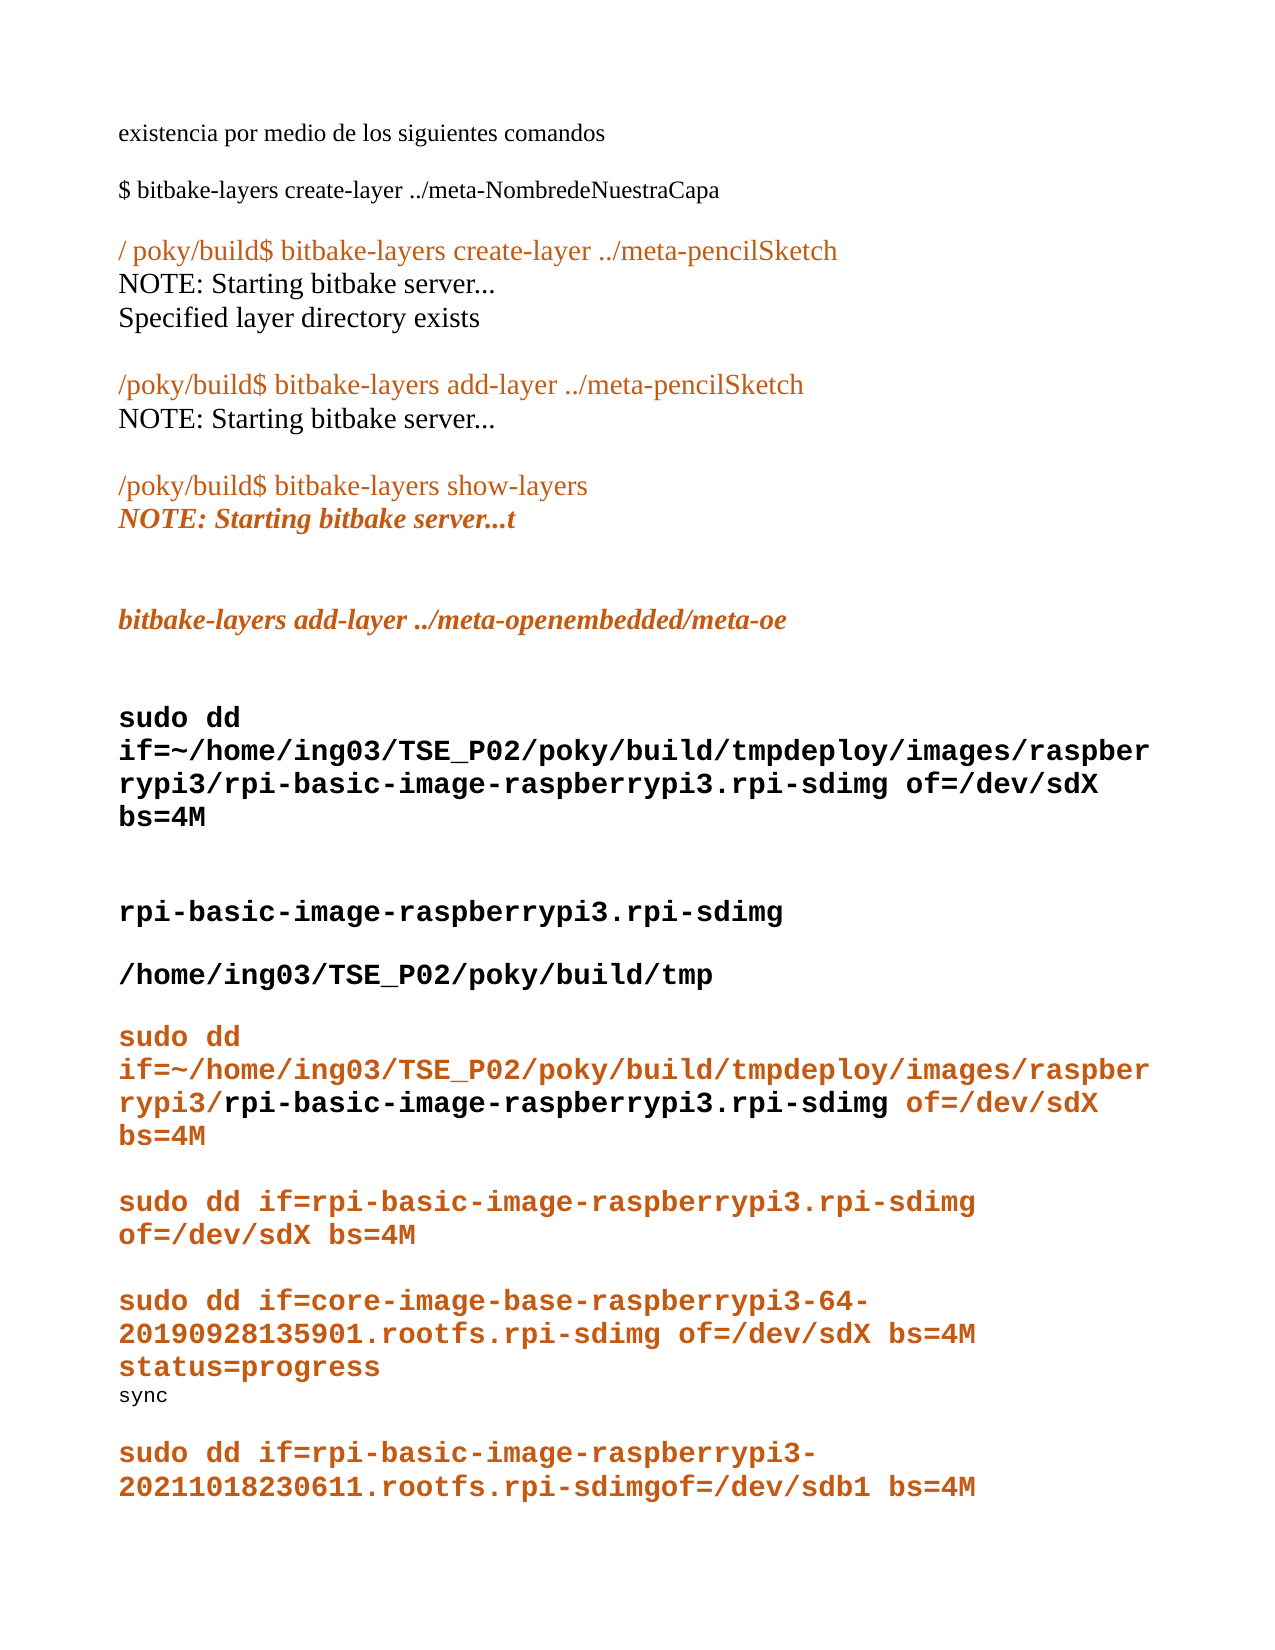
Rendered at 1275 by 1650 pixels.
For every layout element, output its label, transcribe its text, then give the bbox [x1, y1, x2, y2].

text NOTE: Starting bitbake server... [118, 267, 1157, 300]
text sudo dd if=rpi-basic-image-raspberrypi3.rpi-sdimg of=/dev/sdX bs=4M [118, 1187, 1157, 1253]
text NOTE: Starting bitbake server... [118, 401, 1157, 434]
text /poky/build$ bitbake-layers show-layers [118, 468, 1157, 501]
text /home/ing03/TSE_P02/poky/build/tmp [118, 960, 1157, 993]
text existencia por medio de los siguientes comandos [118, 118, 1157, 147]
text rpi-basic-image-raspberrypi3.rpi-sdimg [118, 897, 1157, 930]
text sudo dd if=~/home/ing03/TSE_P02/poky/build/tmpdeploy/images/raspberrypi3/rpi-basic-image-raspberrypi3.rpi-sdimg of=/dev/sdX bs=4M [118, 1022, 1157, 1154]
text bitbake-layers add-layer ../meta-openembedded/meta-oe [118, 602, 1157, 636]
text $ bitbake-layers create-layer ../meta-NombredeNuestraCapa [118, 176, 1157, 204]
text sudo dd if=rpi-basic-image-raspberrypi3-20211018230611.rootfs.rpi-sdimgof=/dev/sdb1 bs=4M [118, 1439, 1157, 1505]
text /poky/build$ bitbake-layers add-layer ../meta-pencilSketch [118, 367, 1157, 401]
text sudo dd if=core-image-base-raspberrypi3-64-20190928135901.rootfs.rpi-sdimg of=/dev/sdX bs=4M status=progress [118, 1286, 1157, 1386]
text NOTE: Starting bitbake server...t [118, 501, 1157, 535]
text sudo dd if=~/home/ing03/TSE_P02/poky/build/tmpdeploy/images/raspberrypi3/rpi-basic-image-raspberrypi3.rpi-sdimg of=/dev/sdX bs=4M [118, 703, 1157, 835]
text / poky/build$ bitbake-layers create-layer ../meta-pencilSketch [118, 233, 1157, 267]
text Specified layer directory exists [118, 300, 1157, 334]
text sync [118, 1386, 1157, 1409]
